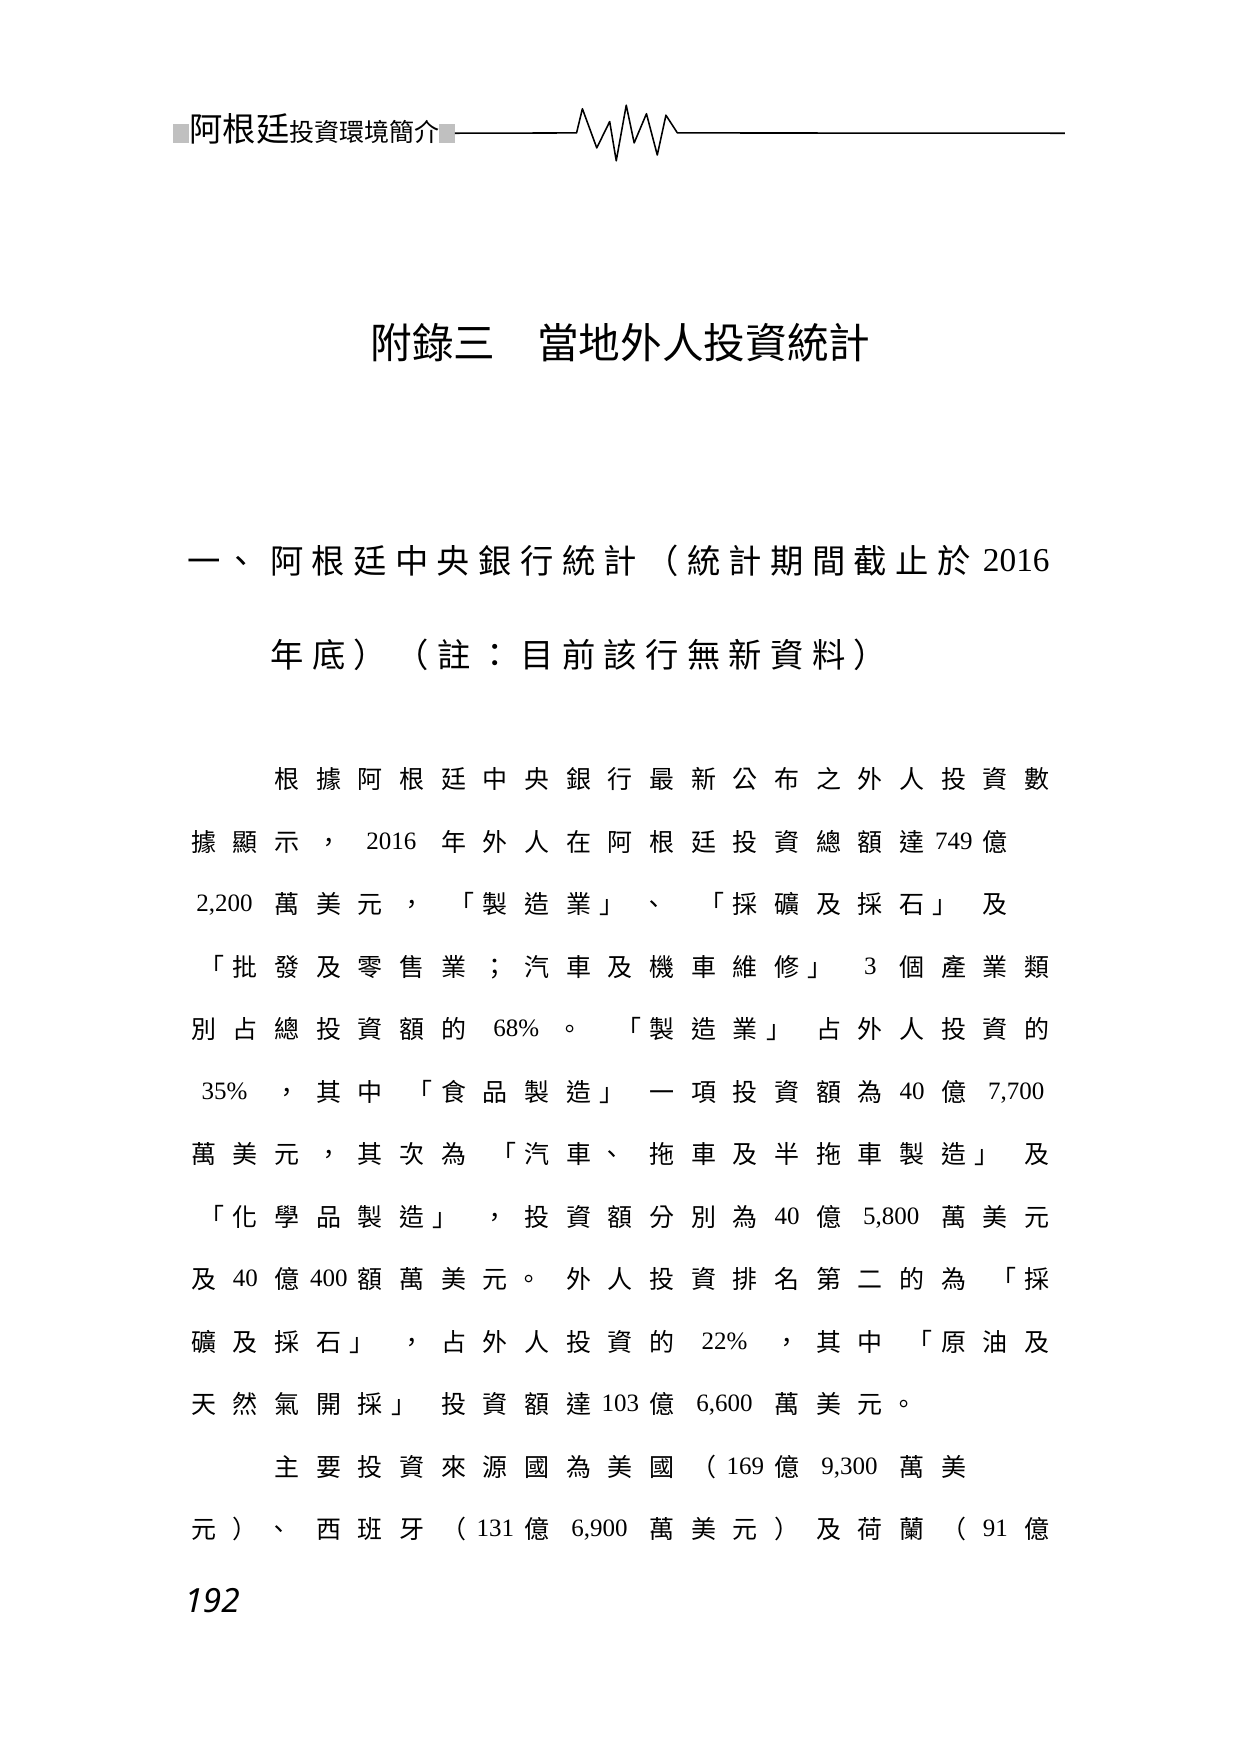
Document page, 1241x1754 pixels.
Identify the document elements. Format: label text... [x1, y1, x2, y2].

text 附錄三 當地外人投資統計 [183, 299, 1058, 361]
text 根據阿根廷中央銀行最新公布之外人投資數據顯示，2016年外人在阿根廷投資總額達749億2,200萬美元，「製造業」、「採礦及採石」及「批發及零售業；汽車及機車維修」3個產業類別占總投資額的68%。「製造業」占外人投資的35%，其中「食品製造」一項投資額為40億7,700萬美元，其次為「汽車、拖車及半拖車製造」及「化學品製造」，投資額分別為40億5,800萬美元及40億400額萬美元。外人投資排名第二的為「採礦及採石」，占外人投資的22%，其中「原油及天然氣開採」投資額達103億6,600萬美元。 [183, 736, 1058, 1424]
text 一、阿根廷中央銀行統計（統計期間截止於2016年底）（註：目前該行無新資料） [183, 486, 1058, 674]
text 主要投資來源國為美國（169億9,300萬美元）、西班牙（131億6,900萬美元）及荷蘭（91億 [183, 1424, 1058, 1549]
